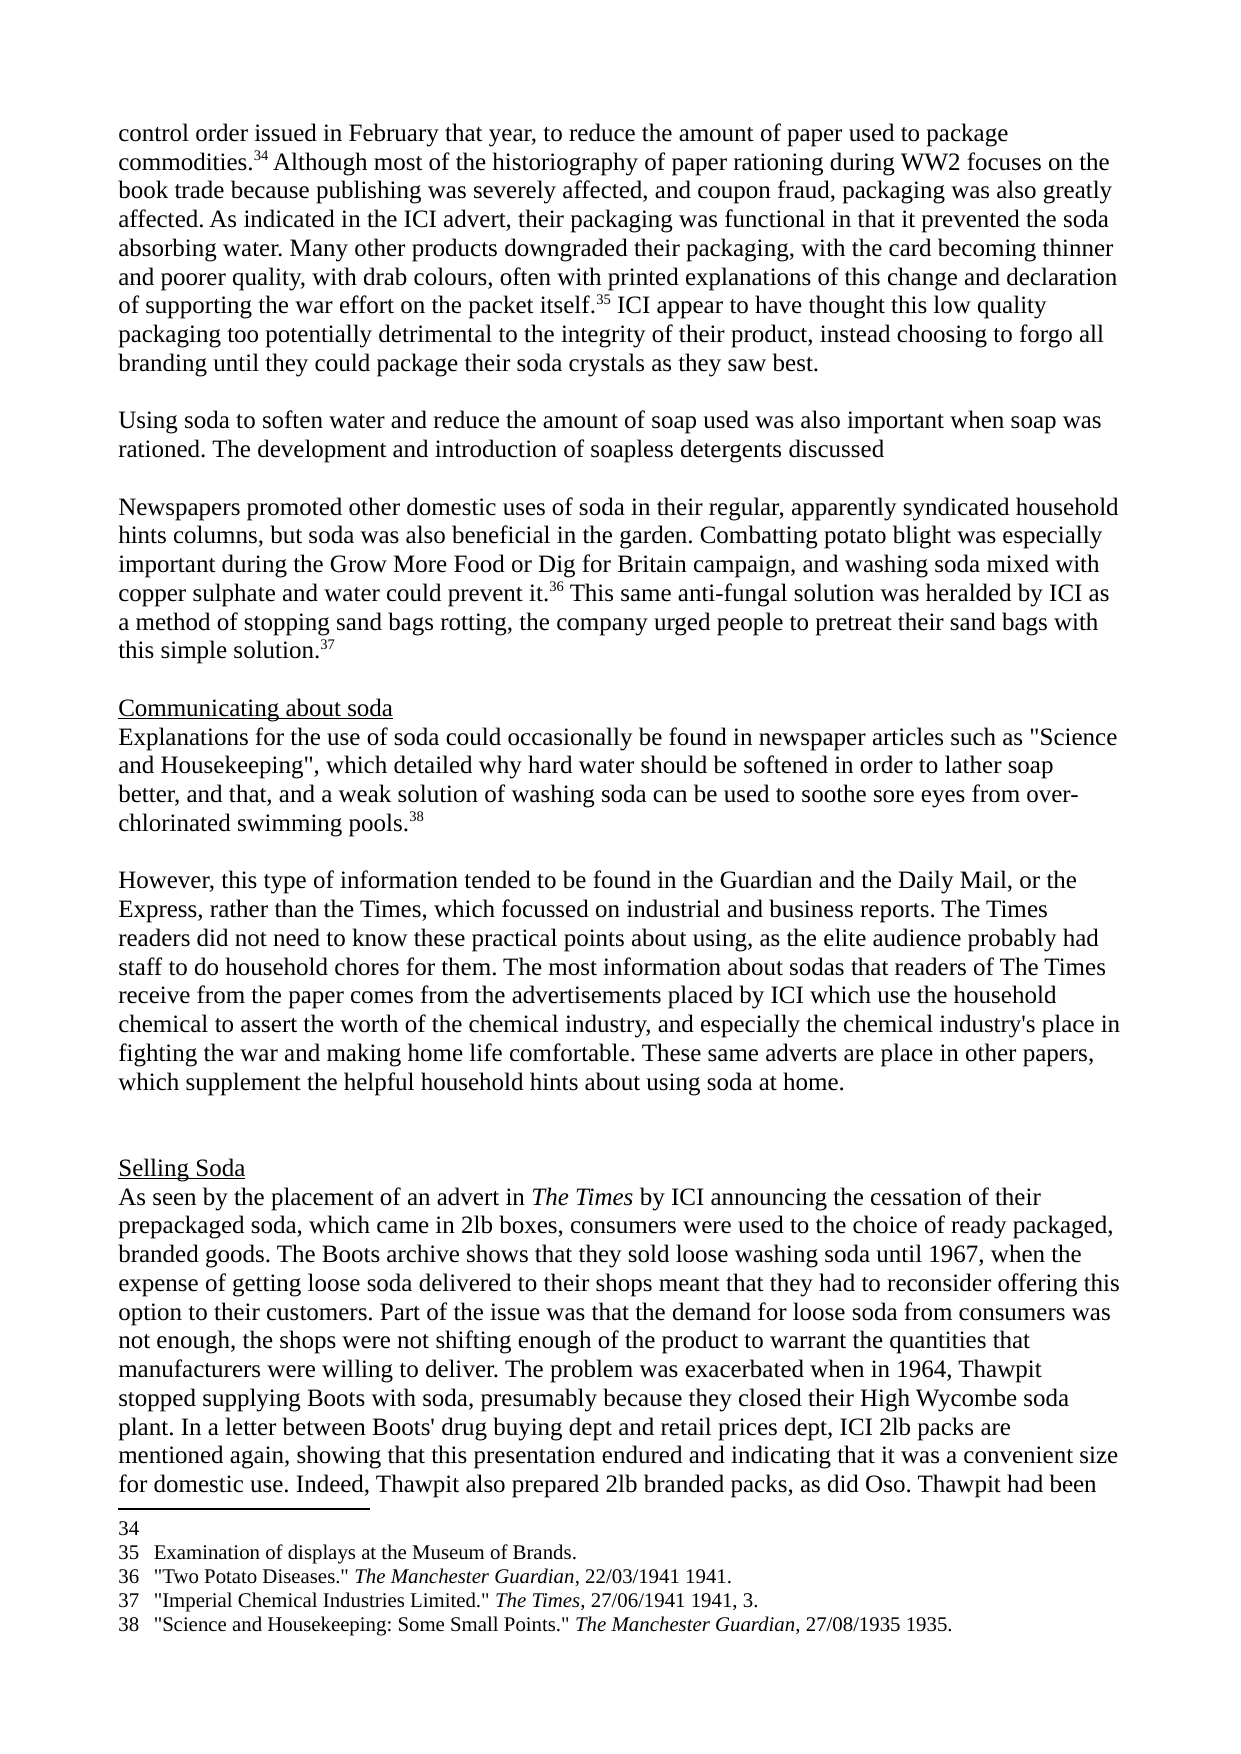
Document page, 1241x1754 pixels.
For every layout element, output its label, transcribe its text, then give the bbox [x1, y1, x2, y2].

text Selling Soda [118, 1153, 1122, 1182]
text Using soda to soften water and reduce the amount of soap used was also important when soap was rationed. The development and introduction of soapless detergents discussed [118, 406, 1122, 463]
text Explanations for the use of soda could occasionally be found in newspaper articles such as "Science and Housekeeping", which detailed why hard water should be softened in order to lather soap better, and that, and a weak solution of washing soda can be used to soothe sore eyes from over-chlorinated swimming pools. [118, 722, 1122, 837]
text "Science and Housekeeping: Some Small Points." The Manchester Guardian, 27/08/1935 1935. [118, 1612, 1122, 1636]
text Newspapers promoted other domestic uses of soda in their regular, apparently syndicated household hints columns, but soda was also beneficial in the garden. Combatting potato blight was especially important during the Grow More Food or Dig for Britain campaign, and washing soda mixed with copper sulphate and water could prevent it. This same anti-fungal solution was heralded by ICI as a method of stopping sand bags rotting, the company urged people to pretreat their sand bags with this simple solution. [118, 492, 1122, 664]
text control order issued in February that year, to reduce the amount of paper used to package commodities. Although most of the historiography of paper rationing during WW2 focuses on the book trade because publishing was severely affected, and coupon fraud, packaging was also greatly affected. As indicated in the ICI advert, their packaging was functional in that it prevented the soda absorbing water. Many other products downgraded their packaging, with the card becoming thinner and poorer quality, with drab colours, often with printed explanations of this change and declaration of supporting the war effort on the packet itself. ICI appear to have thought this low quality packaging too potentially detrimental to the integrity of their product, instead choosing to forgo all branding until they could package their soda crystals as they saw best. [118, 118, 1122, 377]
text However, this type of information tended to be found in the Guardian and the Daily Mail, or the Express, rather than the Times, which focussed on industrial and business reports. The Times readers did not need to know these practical points about using, as the elite audience probably had staff to do household chores for them. The most information about sodas that readers of The Times receive from the paper comes from the advertisements placed by ICI which use the household chemical to assert the worth of the chemical industry, and especially the chemical industry's place in fighting the war and making home life comfortable. These same adverts are place in other papers, which supplement the helpful household hints about using soda at home. [118, 866, 1122, 1096]
text "Two Potato Diseases." The Manchester Guardian, 22/03/1941 1941. [118, 1564, 1122, 1588]
text Examination of displays at the Museum of Brands. [118, 1539, 1122, 1564]
text "Imperial Chemical Industries Limited." The Times, 27/06/1941 1941, 3. [118, 1588, 1122, 1612]
text Communicating about soda [118, 693, 1122, 722]
text As seen by the placement of an advert in The Times by ICI announcing the cessation of their prepackaged soda, which came in 2lb boxes, consumers were used to the choice of ready packaged, branded goods. The Boots archive shows that they sold loose washing soda until 1967, when the expense of getting loose soda delivered to their shops meant that they had to reconsider offering this option to their customers. Part of the issue was that the demand for loose soda from consumers was not enough, the shops were not shifting enough of the product to warrant the quantities that manufacturers were willing to deliver. The problem was exacerbated when in 1964, Thawpit stopped supplying Boots with soda, presumably because they closed their High Wycombe soda plant. In a letter between Boots' drug buying dept and retail prices dept, ICI 2lb packs are mentioned again, showing that this presentation endured and indicating that it was a convenient size for domestic use. Indeed, Thawpit also prepared 2lb branded packs, as did Oso. Thawpit had been [118, 1182, 1122, 1498]
